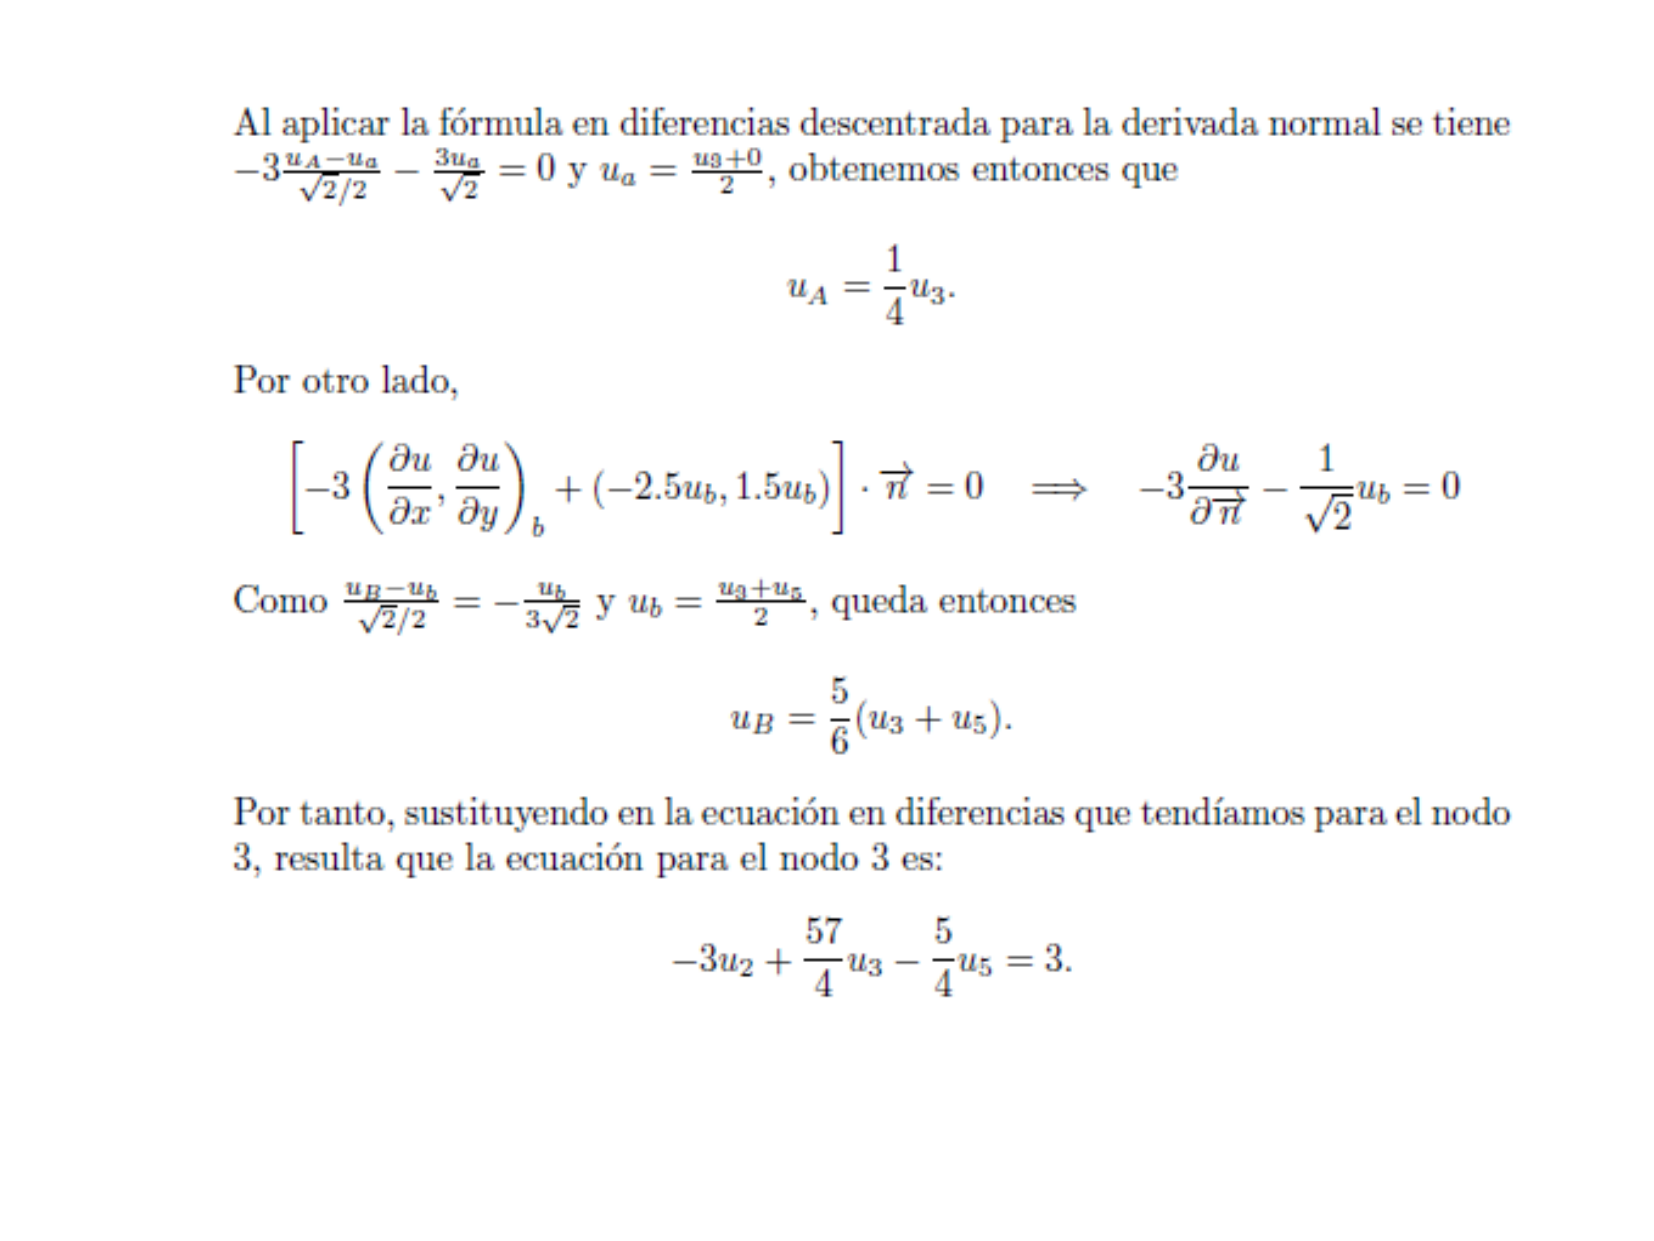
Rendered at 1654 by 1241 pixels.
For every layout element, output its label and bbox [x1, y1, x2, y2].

picture [206, 88, 1595, 1063]
